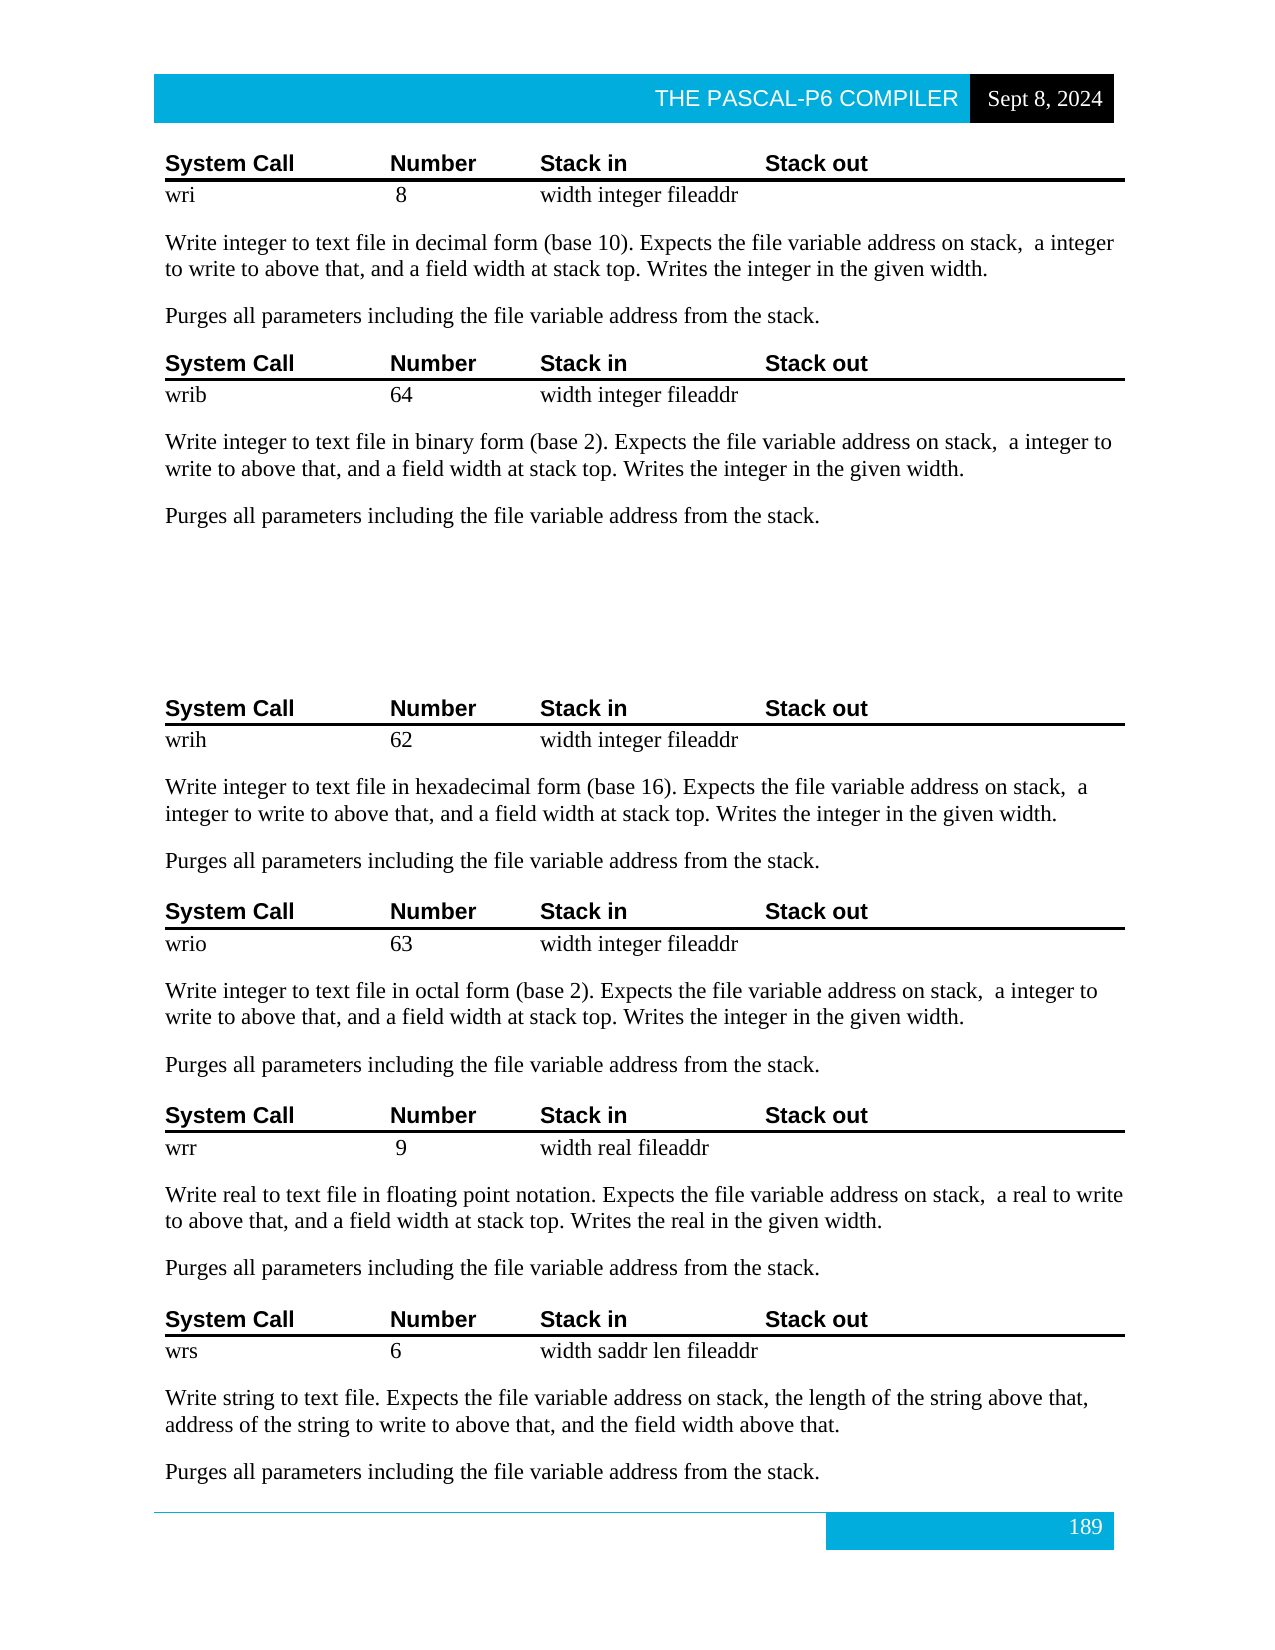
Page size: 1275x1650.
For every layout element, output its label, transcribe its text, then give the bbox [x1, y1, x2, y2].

text Purges all parameters including the file variable address from the stack. [165, 502, 1125, 528]
text System Call Number Stack in Stack out [165, 150, 1125, 178]
text wri 8 width integer fileaddr [165, 182, 1125, 208]
text Write integer to text file in octal form (base 2). Expects the file variable address on stack, a integer to write to above that, and a field width at stack top. Writes the integer in the given width. [165, 977, 1125, 1030]
text Write real to text file in floating point notation. Expects the file variable address on stack, a real to write to above that, and a field width at stack top. Writes the real in the given width. [165, 1181, 1125, 1233]
text System Call Number Stack in Stack out [165, 1306, 1125, 1334]
text Write string to text file. Expects the file variable address on stack, the length of the string above that, address of the string to write to above that, and the field width above that. [165, 1384, 1125, 1437]
text System Call Number Stack in Stack out [165, 898, 1125, 927]
text Write integer to text file in decimal form (base 10). Expects the file variable address on stack, a integer to write to above that, and a field width at stack top. Writes the integer in the given width. [165, 229, 1125, 281]
text System Call Number Stack in Stack out [165, 349, 1125, 378]
text System Call Number Stack in Stack out [165, 1102, 1125, 1130]
text Purges all parameters including the file variable address from the stack. [165, 302, 1125, 329]
text Purges all parameters including the file variable address from the stack. [165, 1458, 1125, 1484]
text Write integer to text file in hexadecimal form (base 16). Expects the file variable address on stack, a integer to write to above that, and a field width at stack top. Writes the integer in the given width. [165, 773, 1125, 826]
text Purges all parameters including the file variable address from the stack. [165, 1051, 1125, 1077]
text wrib 64 width integer fileaddr [165, 381, 1125, 407]
text wrr 9 width real fileaddr [165, 1133, 1125, 1160]
text Write integer to text file in binary form (base 2). Expects the file variable address on stack, a integer to write to above that, and a field width at stack top. Writes the integer in the given width. [165, 428, 1125, 481]
text wrih 62 width integer fileaddr [165, 726, 1125, 753]
text wrs 6 width saddr len fileaddr [165, 1337, 1125, 1363]
text wrio 63 width integer fileaddr [165, 930, 1125, 956]
text Purges all parameters including the file variable address from the stack. [165, 1254, 1125, 1281]
text Purges all parameters including the file variable address from the stack. [165, 847, 1125, 873]
text System Call Number Stack in Stack out [165, 695, 1125, 723]
